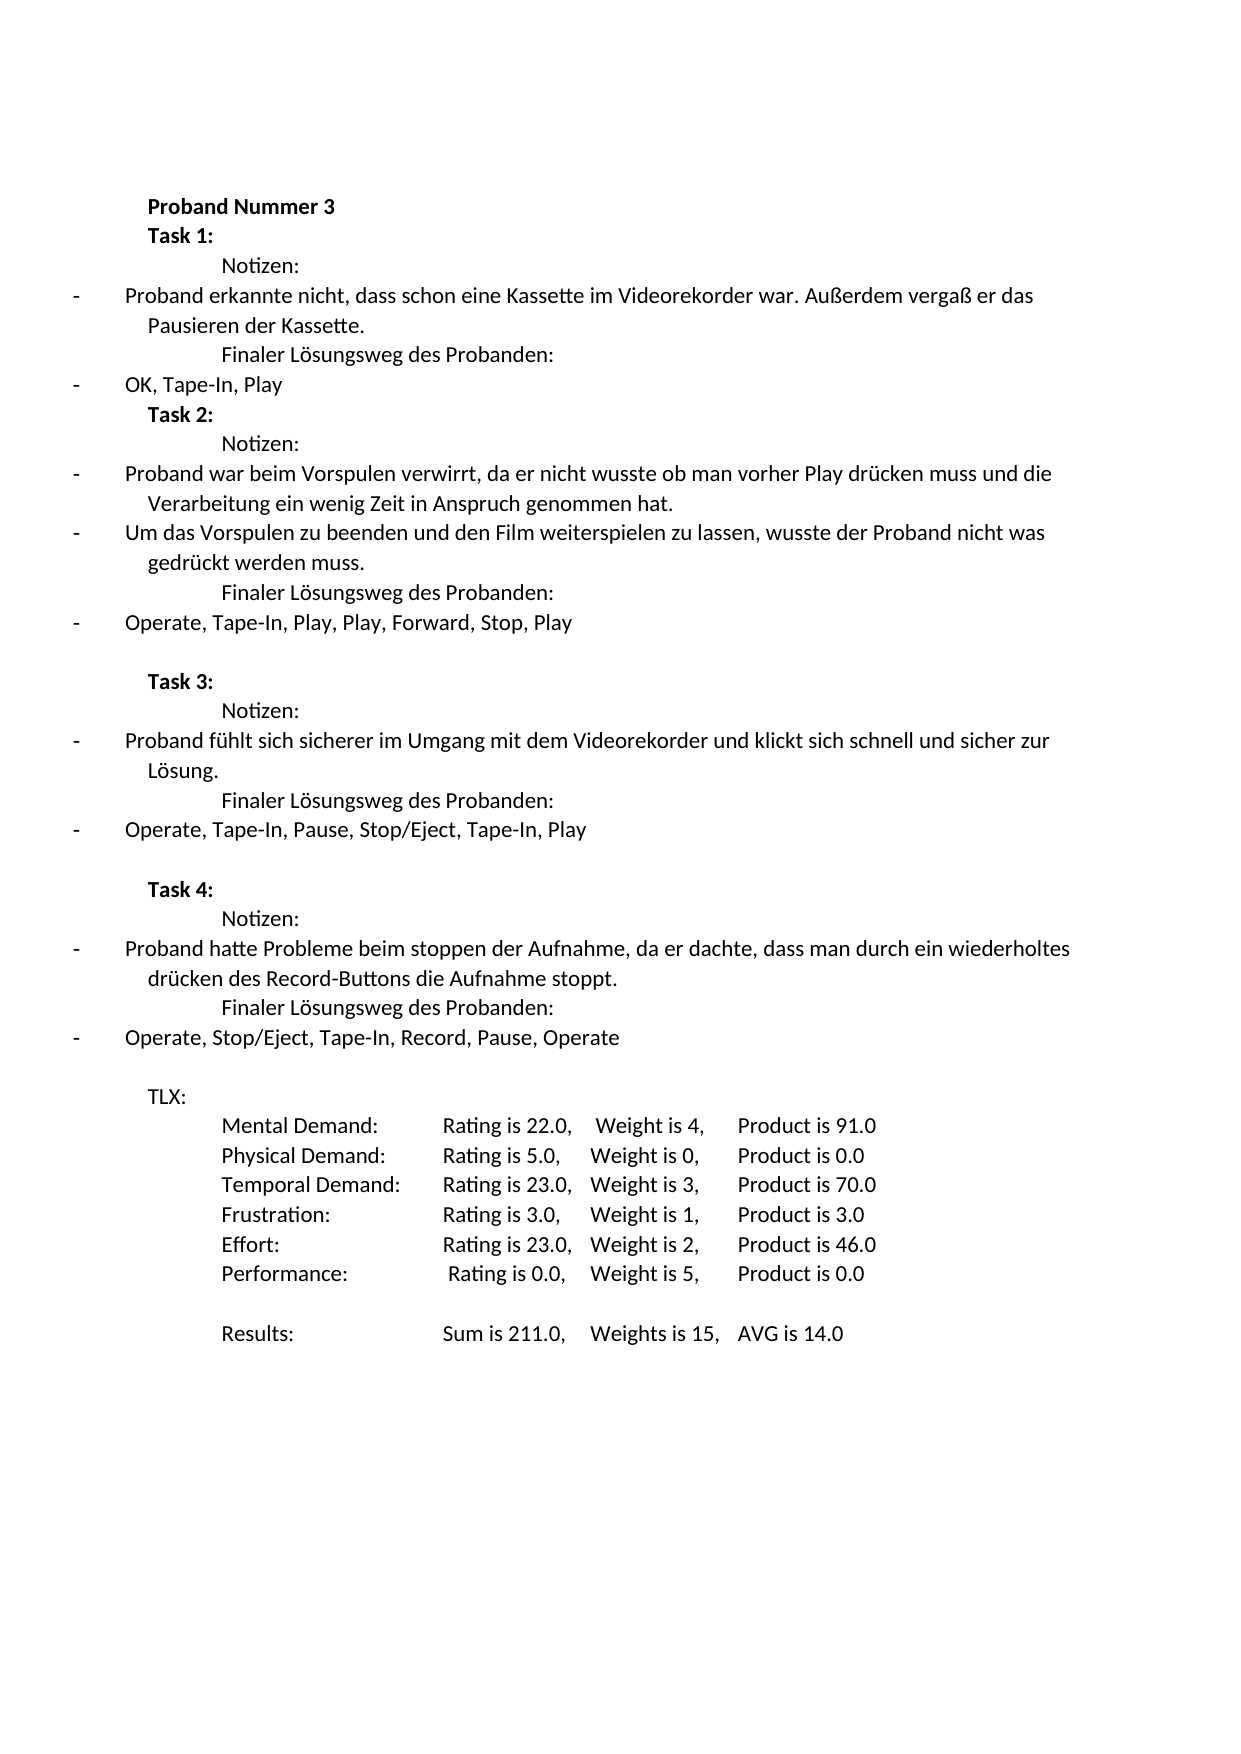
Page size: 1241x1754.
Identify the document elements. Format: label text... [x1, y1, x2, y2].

text Task 2: [148, 400, 1093, 428]
text Task 4: [148, 875, 1093, 903]
text Finaler Lösungsweg des Probanden: [148, 340, 1093, 368]
list OK, Tape-In, Play [73, 370, 1093, 398]
list Operate, Tape-In, Play, Play, Forward, Stop, Play [73, 608, 1093, 636]
list Operate, Stop/Eject, Tape-In, Record, Pause, Operate [73, 1023, 1093, 1051]
text Task 3: [148, 667, 1093, 695]
list Um das Vorspulen zu beenden und den Film weiterspielen zu lassen, wusste der Proband nicht was gedrückt werden muss. [73, 518, 1093, 576]
text Physical Demand: Rating is 5.0, Weight is 0, Product is 0.0 [221, 1141, 1093, 1169]
text Finaler Lösungsweg des Probanden: [148, 578, 1093, 606]
text Results: Sum is 211.0, Weights is 15, AVG is 14.0 [221, 1319, 1093, 1347]
list Proband hatte Probleme beim stoppen der Aufnahme, da er dachte, dass man durch ein wiederholtes drücken des Record-Buttons die Aufnahme stoppt. [73, 934, 1093, 992]
list Operate, Tape-In, Pause, Stop/Eject, Tape-In, Play [73, 815, 1093, 843]
text Notizen: [148, 429, 1093, 457]
text Notizen: [148, 697, 1093, 725]
text Temporal Demand: Rating is 23.0, Weight is 3, Product is 70.0 [221, 1170, 1093, 1198]
text TLX: [148, 1082, 1093, 1110]
list Proband fühlt sich sicherer im Umgang mit dem Videorekorder und klickt sich schnell und sicher zur Lösung. [73, 726, 1093, 784]
text Mental Demand: Rating is 22.0, Weight is 4, Product is 91.0 [221, 1111, 1093, 1139]
text Effort: Rating is 23.0, Weight is 2, Product is 46.0 [221, 1230, 1093, 1258]
text Proband Nummer 3 [148, 192, 1093, 220]
list Proband erkannte nicht, dass schon eine Kassette im Videorekorder war. Außerdem vergaß er das Pausieren der Kassette. [73, 281, 1093, 339]
text Performance: Rating is 0.0, Weight is 5, Product is 0.0 [221, 1259, 1093, 1287]
list Proband war beim Vorspulen verwirrt, da er nicht wusste ob man vorher Play drücken muss und die Verarbeitung ein wenig Zeit in Anspruch genommen hat. [73, 459, 1093, 517]
text Notizen: [148, 251, 1093, 279]
text Frustration: Rating is 3.0, Weight is 1, Product is 3.0 [221, 1200, 1093, 1228]
text Finaler Lösungsweg des Probanden: [148, 993, 1093, 1022]
text Notizen: [148, 904, 1093, 932]
text Finaler Lösungsweg des Probanden: [148, 786, 1093, 814]
text Task 1: [148, 222, 1093, 250]
